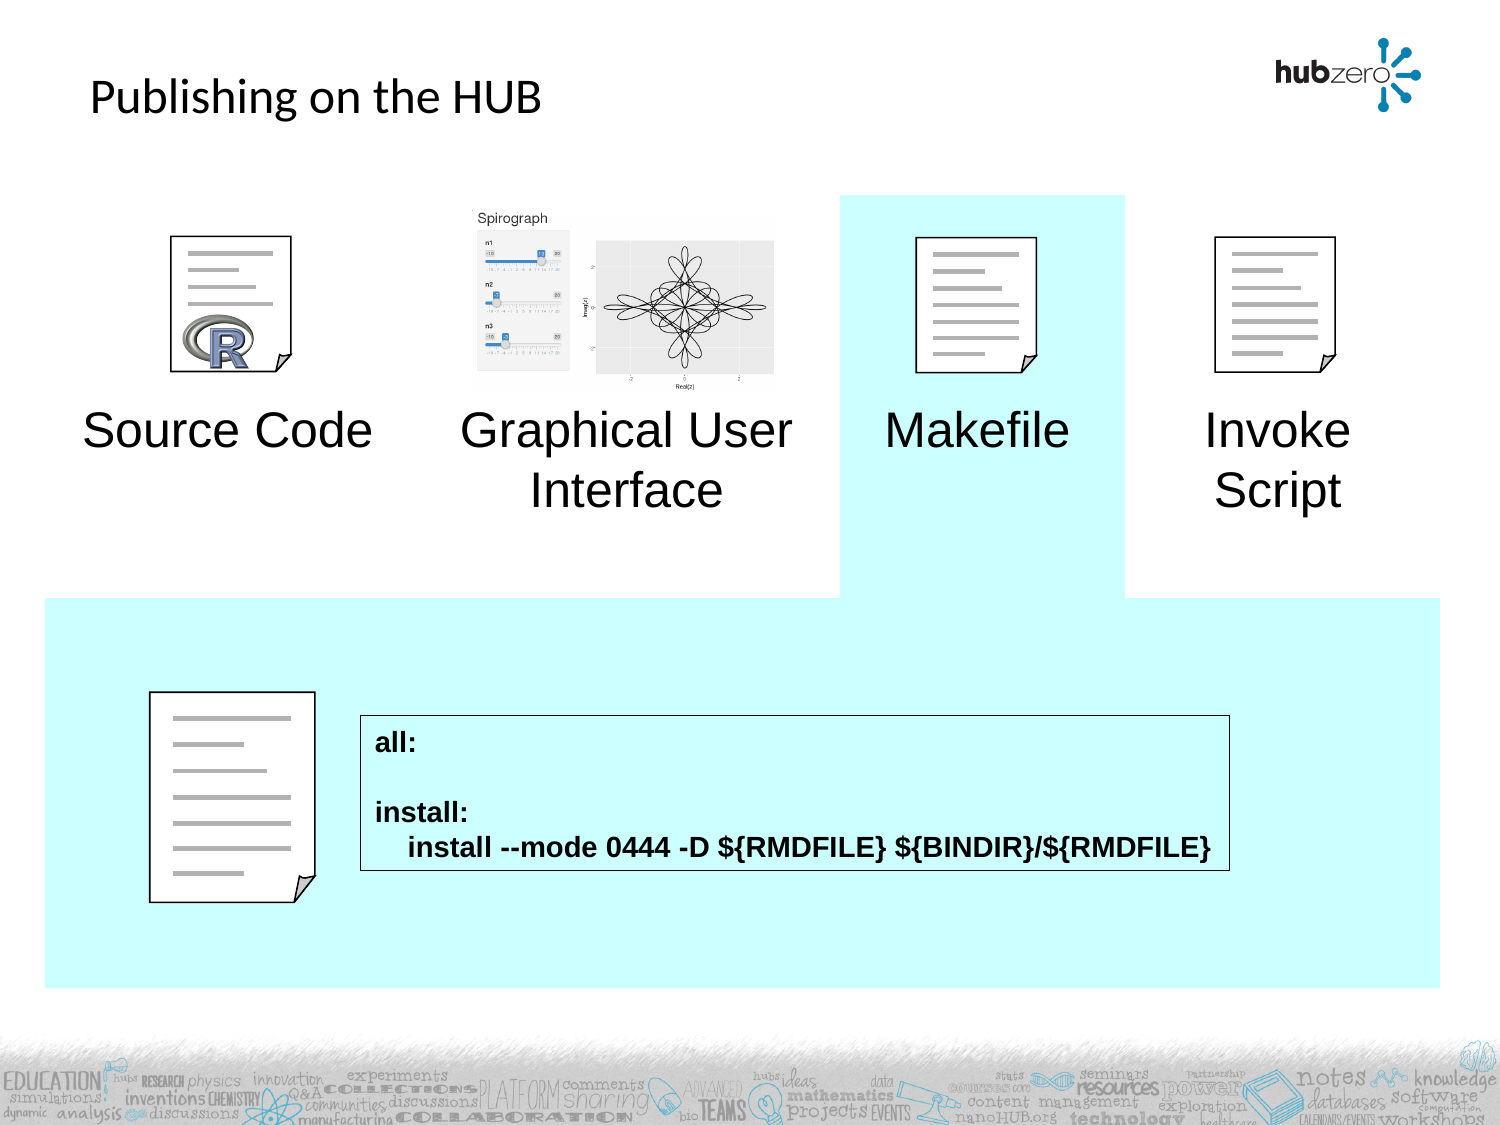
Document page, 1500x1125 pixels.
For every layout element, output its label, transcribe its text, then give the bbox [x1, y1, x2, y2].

text_box Makefile [869, 390, 1086, 465]
text_box all: install: install --mode 0444 -D ${RMDFILE} ${BINDIR}/${RMDFILE} [360, 715, 1230, 871]
picture [1272, 35, 1424, 44]
text_box Graphical User Interface [445, 390, 809, 526]
text_box Source Code [67, 390, 389, 465]
picture [472, 210, 779, 390]
text_box [45, 195, 1441, 989]
text_box Invoke Script [1189, 389, 1367, 525]
picture [0, 1034, 1500, 1125]
text_box [170, 236, 291, 372]
text_box [1215, 237, 1336, 373]
title Publishing on the HUB [75, 44, 1426, 144]
picture [182, 314, 254, 369]
